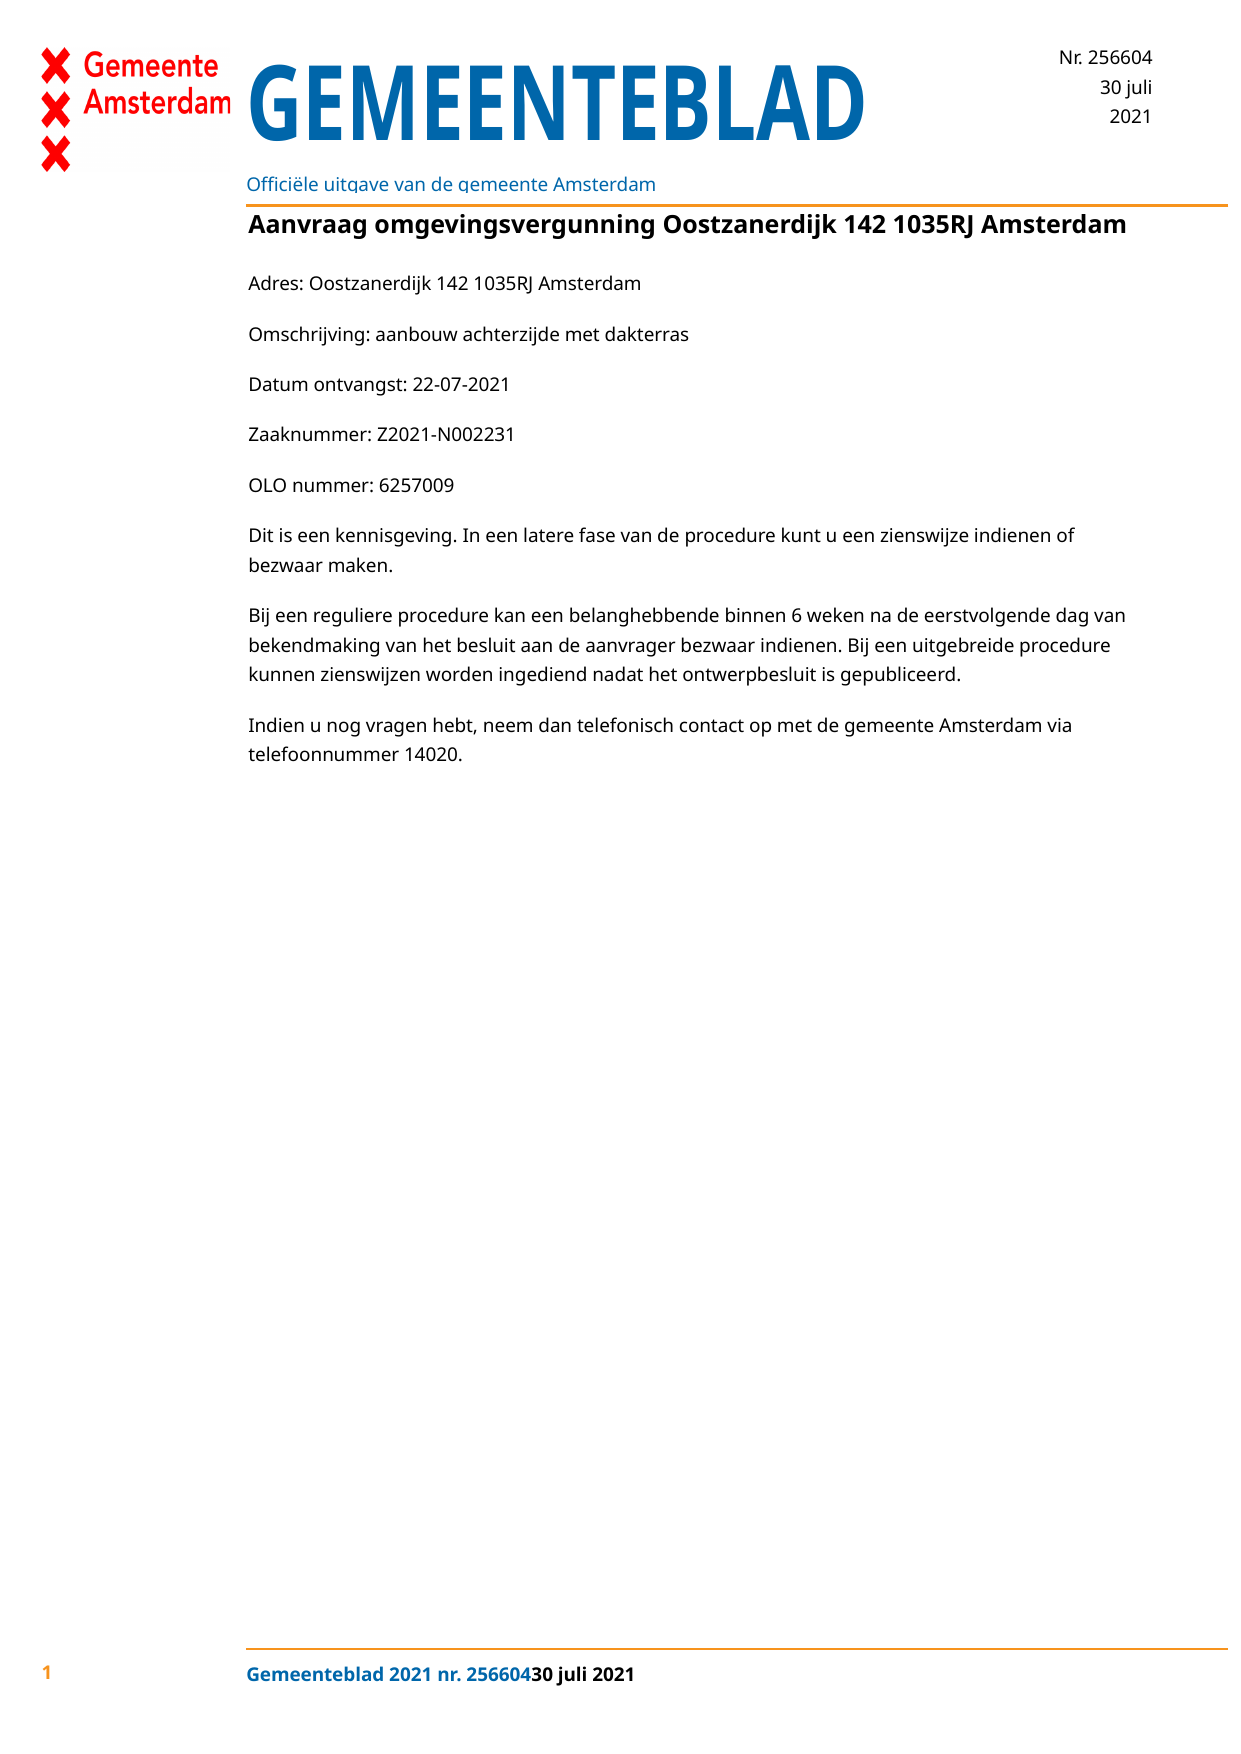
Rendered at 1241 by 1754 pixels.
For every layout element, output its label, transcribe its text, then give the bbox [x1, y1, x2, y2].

text Dit is een kennisgeving. In een latere fase van de procedure kunt u een zienswijze indienen of bezwaar maken. [248, 522, 1152, 578]
text Omschrijving: aanbouw achterzijde met dakterras [248, 321, 1152, 346]
text Adres: Oostzanerdijk 142 1035RJ Amsterdam [248, 270, 1152, 296]
text Datum ontvangst: 22-07-2021 [248, 371, 1152, 397]
text Zaaknummer: Z2021-N002231 [248, 422, 1152, 447]
picture [41, 47, 231, 172]
text Aanvraag omgevingsvergunning Oostzanerdijk 142 1035RJ Amsterdam [248, 207, 1152, 241]
text Indien u nog vragen hebt, neem dan telefonisch contact op met de gemeente Amsterdam via telefoonnummer 14020. [248, 712, 1152, 767]
text Bij een reguliere procedure kan een belanghebbende binnen 6 weken na de eerstvolgende dag van bekendmaking van het besluit aan de aanvrager bezwaar indienen. Bij een uitgebreide procedure kunnen zienswijzen worden ingediend nadat het ontwerpbesluit is gepubliceerd. [248, 602, 1152, 687]
text OLO nummer: 6257009 [248, 472, 1152, 498]
